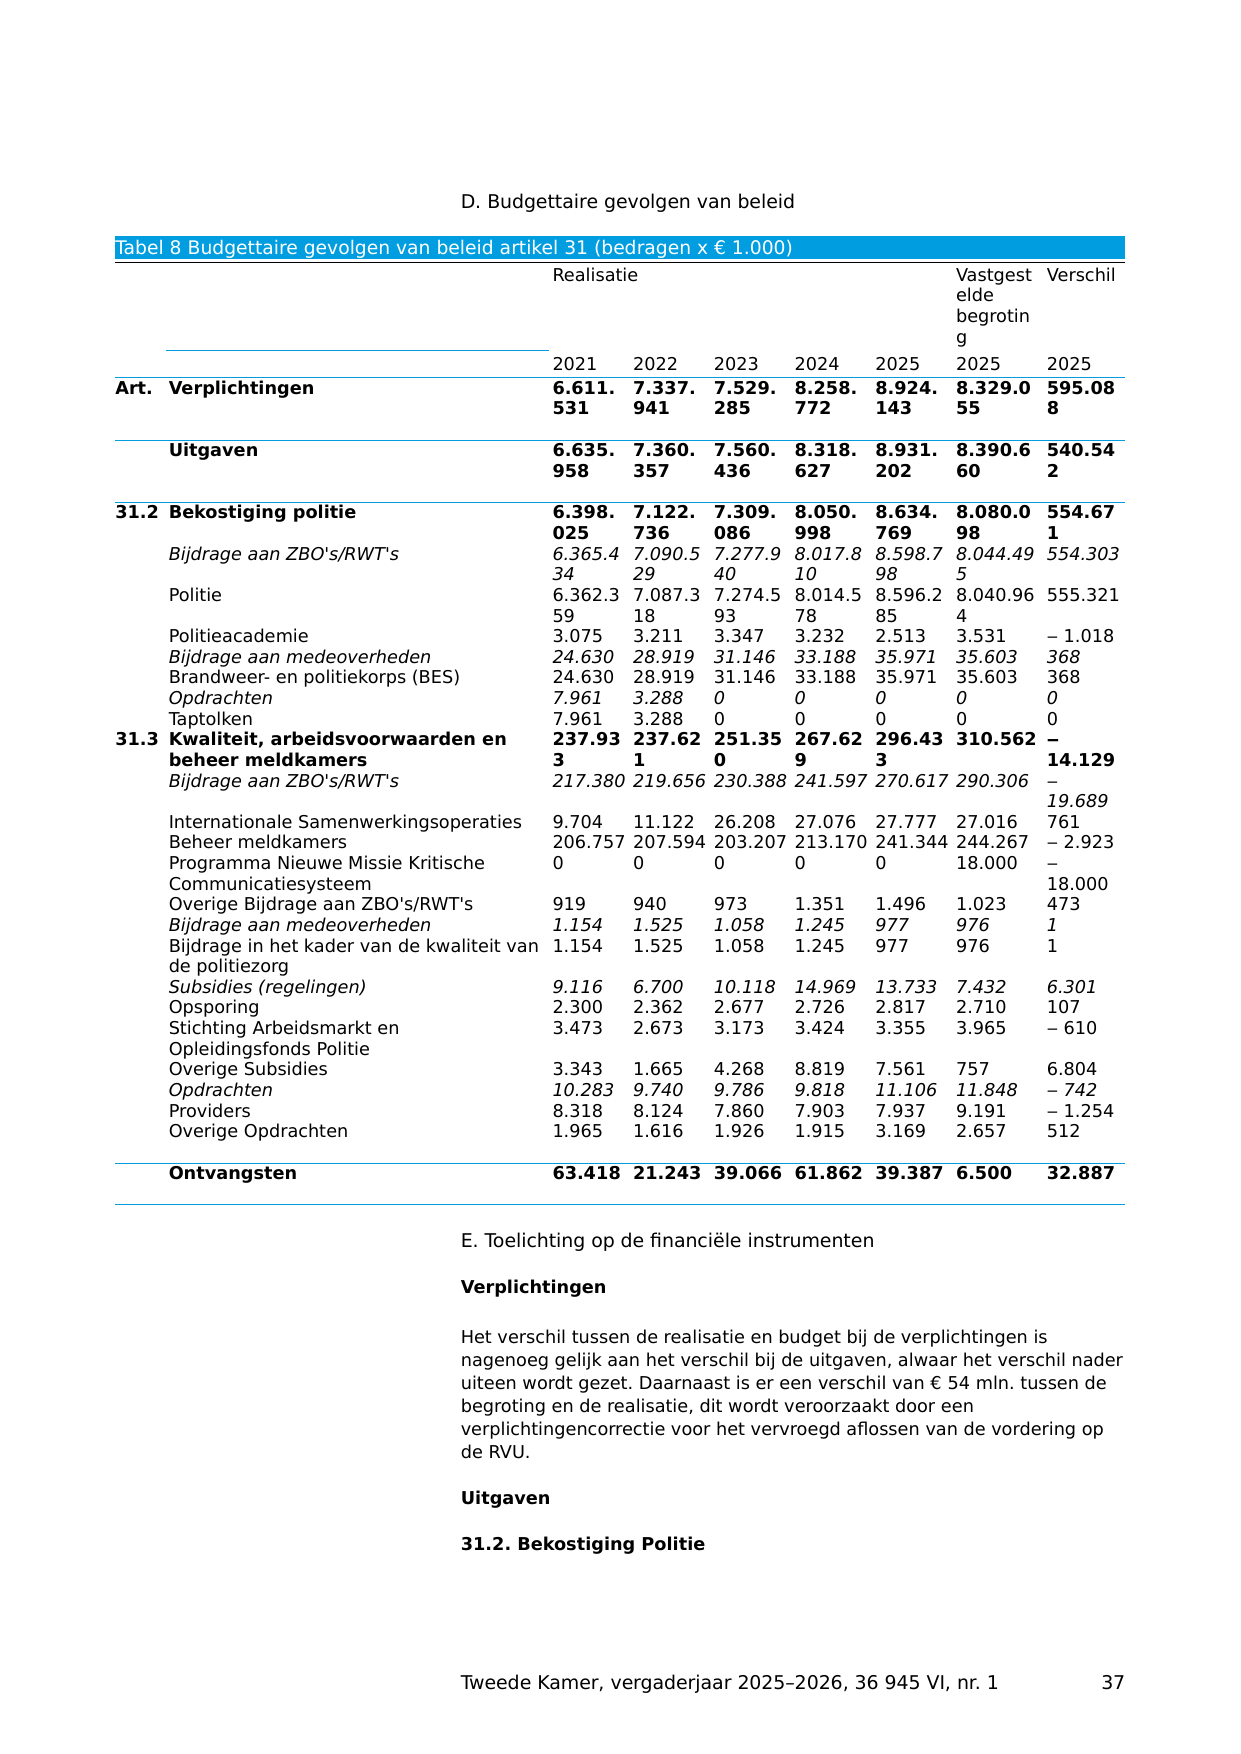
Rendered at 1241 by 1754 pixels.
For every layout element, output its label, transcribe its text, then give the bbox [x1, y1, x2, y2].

table_cell ‒ 19.689 [1044, 771, 1125, 812]
table_cell 554.671 [1044, 503, 1125, 544]
table_cell 1.616 [630, 1121, 711, 1142]
table_cell [1044, 481, 1125, 502]
table_cell Overige Bijdrage aan ZBO's/RWT's [166, 894, 549, 915]
table_cell [115, 853, 166, 894]
table_cell [791, 1184, 872, 1204]
table_cell 7.561 [872, 1059, 953, 1080]
table_cell 9.818 [791, 1080, 872, 1101]
table_cell [872, 419, 953, 439]
table_cell 61.862 [791, 1164, 872, 1184]
table_cell 0 [953, 709, 1044, 729]
table_cell 241.344 [872, 833, 953, 853]
table_cell 2.362 [630, 998, 711, 1018]
table_cell 1.915 [791, 1121, 872, 1142]
table_cell 11.848 [953, 1080, 1044, 1101]
table_cell 11.122 [630, 812, 711, 832]
table_cell 1 [1044, 915, 1125, 936]
table_cell [115, 894, 166, 915]
table_cell Overige Opdrachten [166, 1121, 549, 1142]
table_cell 595.088 [1044, 378, 1125, 419]
table_cell [115, 812, 166, 832]
table_cell 3.169 [872, 1121, 953, 1142]
table_cell 107 [1044, 998, 1125, 1018]
table_cell 2.673 [630, 1018, 711, 1059]
table_cell [630, 1184, 711, 1204]
table_cell 1.926 [711, 1121, 791, 1142]
table_cell 63.418 [549, 1164, 630, 1184]
table_cell [1044, 419, 1125, 439]
table_cell 8.040.964 [953, 585, 1044, 626]
table_cell 35.971 [872, 668, 953, 688]
table_cell Verplichtingen [166, 378, 549, 419]
table_cell Art. [115, 378, 166, 419]
table_cell 9.191 [953, 1101, 1044, 1121]
table_cell 9.786 [711, 1080, 791, 1101]
table_cell [166, 351, 549, 377]
table_cell 6.301 [1044, 977, 1125, 997]
table_cell 940 [630, 894, 711, 915]
table_cell Bijdrage aan ZBO's/RWT's [166, 771, 549, 812]
table_cell [115, 915, 166, 936]
table_cell 206.757 [549, 833, 630, 853]
table_cell 2.677 [711, 998, 791, 1018]
table_cell Bijdrage in het kader van de kwaliteit van de politiezorg [166, 936, 549, 977]
table_cell 35.971 [872, 647, 953, 667]
table_cell Verschil [1044, 263, 1125, 350]
table_cell 10.118 [711, 977, 791, 997]
table_cell 24.630 [549, 668, 630, 688]
table_cell [115, 977, 166, 997]
table_cell [115, 688, 166, 709]
table_cell [791, 419, 872, 439]
table_cell [953, 419, 1044, 439]
table_cell 10.283 [549, 1080, 630, 1101]
table_cell 0 [711, 688, 791, 709]
table_cell 8.017.810 [791, 544, 872, 585]
table_cell 0 [711, 853, 791, 894]
table_cell [630, 1142, 711, 1162]
table_cell 31.146 [711, 668, 791, 688]
table_cell 32.887 [1044, 1164, 1125, 1184]
table_cell 3.347 [711, 626, 791, 647]
table_cell 6.362.359 [549, 585, 630, 626]
table_cell 2.817 [872, 998, 953, 1018]
table_cell [166, 481, 549, 502]
table_cell 9.704 [549, 812, 630, 832]
table_cell 7.903 [791, 1101, 872, 1121]
table_cell 8.329.055 [953, 378, 1044, 419]
table_cell Bijdrage aan medeoverheden [166, 915, 549, 936]
table_cell 7.961 [549, 709, 630, 729]
table_cell 2.657 [953, 1121, 1044, 1142]
table_cell 3.232 [791, 626, 872, 647]
table_cell 24.630 [549, 647, 630, 667]
table_cell 6.700 [630, 977, 711, 997]
table_cell 8.124 [630, 1101, 711, 1121]
table_cell Opdrachten [166, 1080, 549, 1101]
table_cell 7.277.940 [711, 544, 791, 585]
table_cell 237.621 [630, 729, 711, 771]
table_cell [549, 481, 630, 502]
table_cell 3.288 [630, 709, 711, 729]
table_cell Opsporing [166, 998, 549, 1018]
table_cell 7.432 [953, 977, 1044, 997]
title D. Budgettaire gevolgen van beleid [461, 191, 1125, 213]
table_cell [711, 1142, 791, 1162]
table_cell [115, 833, 166, 853]
table_cell [115, 585, 166, 626]
table_cell 3.075 [549, 626, 630, 647]
table_cell Realisatie [549, 263, 953, 350]
table_cell 2.513 [872, 626, 953, 647]
table_cell [711, 481, 791, 502]
table_cell [166, 419, 549, 439]
table_cell Politieacademie [166, 626, 549, 647]
table_cell 8.390.660 [953, 441, 1044, 481]
table_cell [630, 481, 711, 502]
table_cell 8.258.772 [791, 378, 872, 419]
table_cell 6.635.958 [549, 441, 630, 481]
table_cell 0 [711, 709, 791, 729]
table_cell Brandweer- en politiekorps (BES) [166, 668, 549, 688]
table_cell 0 [872, 853, 953, 894]
text Verplichtingen [461, 1275, 1125, 1298]
table_cell 8.044.495 [953, 544, 1044, 585]
table_cell Stichting Arbeidsmarkt en Opleidingsfonds Politie [166, 1018, 549, 1059]
table_cell 1.351 [791, 894, 872, 915]
table_cell 33.188 [791, 647, 872, 667]
table_cell [115, 481, 166, 502]
table_cell Bijdrage aan ZBO's/RWT's [166, 544, 549, 585]
table_cell Bekostiging politie [166, 503, 549, 544]
table_cell [115, 998, 166, 1018]
table_cell ‒ 2.923 [1044, 833, 1125, 853]
table_cell [166, 1142, 549, 1162]
table_cell 13.733 [872, 977, 953, 997]
table_cell 976 [953, 936, 1044, 977]
table_cell 7.337.941 [630, 378, 711, 419]
table_cell 0 [630, 853, 711, 894]
table_cell Beheer meldkamers [166, 833, 549, 853]
table_cell [953, 1142, 1044, 1162]
table_cell 28.919 [630, 647, 711, 667]
table_cell 290.306 [953, 771, 1044, 812]
table_cell 919 [549, 894, 630, 915]
table_cell 39.066 [711, 1164, 791, 1184]
table_cell 3.343 [549, 1059, 630, 1080]
table_cell [115, 771, 166, 812]
table_cell 11.106 [872, 1080, 953, 1101]
table_cell 7.360.357 [630, 441, 711, 481]
table_cell 2023 [711, 350, 791, 377]
table_cell [115, 350, 166, 377]
table_cell 1.058 [711, 915, 791, 936]
table_cell 241.597 [791, 771, 872, 812]
table_cell 1.665 [630, 1059, 711, 1080]
text 31.2. Bekostiging Politie [461, 1532, 1125, 1554]
table_cell 0 [791, 853, 872, 894]
table_cell 6.365.434 [549, 544, 630, 585]
table_cell 35.603 [953, 668, 1044, 688]
table_cell 512 [1044, 1121, 1125, 1142]
table_cell 3.531 [953, 626, 1044, 647]
table_cell ‒ 1.018 [1044, 626, 1125, 647]
table_cell 473 [1044, 894, 1125, 915]
table_cell 540.542 [1044, 441, 1125, 481]
table_cell 0 [953, 688, 1044, 709]
table_cell 21.243 [630, 1164, 711, 1184]
table_cell [1044, 1142, 1125, 1162]
table_cell 2022 [630, 350, 711, 377]
table_cell 26.208 [711, 812, 791, 832]
table_cell [549, 419, 630, 439]
table_cell 7.309.086 [711, 503, 791, 544]
table_cell 7.937 [872, 1101, 953, 1121]
table_cell 2024 [791, 350, 872, 377]
table_cell 7.122.736 [630, 503, 711, 544]
table_cell 203.207 [711, 833, 791, 853]
table_cell [872, 1142, 953, 1162]
table_cell [115, 263, 166, 350]
table_cell [791, 481, 872, 502]
table_cell 28.919 [630, 668, 711, 688]
text Uitgaven [461, 1486, 1125, 1509]
table_cell 8.050.998 [791, 503, 872, 544]
table_cell ‒ 610 [1044, 1018, 1125, 1059]
table_cell ‒ 18.000 [1044, 853, 1125, 894]
table_cell [115, 668, 166, 688]
table_cell [872, 481, 953, 502]
table_cell 39.387 [872, 1164, 953, 1184]
table_cell 1.245 [791, 936, 872, 977]
table_cell 217.380 [549, 771, 630, 812]
table_cell 310.562 [953, 729, 1044, 771]
table_cell 6.611.531 [549, 378, 630, 419]
table_cell 33.188 [791, 668, 872, 688]
table_cell [1044, 1184, 1125, 1204]
table_cell 2025 [953, 350, 1044, 377]
table_cell 3.288 [630, 688, 711, 709]
table_cell ‒ 1.254 [1044, 1101, 1125, 1121]
table_cell 14.969 [791, 977, 872, 997]
table_cell 8.931.202 [872, 441, 953, 481]
table_cell 2025 [872, 350, 953, 377]
table_cell 1.496 [872, 894, 953, 915]
table_cell 7.860 [711, 1101, 791, 1121]
table_cell 2.300 [549, 998, 630, 1018]
table_cell [549, 1142, 630, 1162]
table_cell [630, 419, 711, 439]
table_cell 0 [549, 853, 630, 894]
table_cell 1.058 [711, 936, 791, 977]
table_cell ‒ 742 [1044, 1080, 1125, 1101]
table_cell [115, 1142, 166, 1162]
table_cell [115, 544, 166, 585]
table_cell 296.433 [872, 729, 953, 771]
table_cell [711, 1184, 791, 1204]
table_cell 27.777 [872, 812, 953, 832]
table_cell 3.355 [872, 1018, 953, 1059]
table_cell 270.617 [872, 771, 953, 812]
table_cell 761 [1044, 812, 1125, 832]
table_cell 1.245 [791, 915, 872, 936]
table_cell 1.965 [549, 1121, 630, 1142]
table_cell 9.116 [549, 977, 630, 997]
table_cell [549, 1184, 630, 1204]
table_cell Bijdrage aan medeoverheden [166, 647, 549, 667]
table_cell [872, 1184, 953, 1204]
table_cell 1.023 [953, 894, 1044, 915]
table_cell 8.318 [549, 1101, 630, 1121]
table_cell Uitgaven [166, 441, 549, 481]
table_cell 219.656 [630, 771, 711, 812]
table_cell 8.080.098 [953, 503, 1044, 544]
table_cell 6.398.025 [549, 503, 630, 544]
table_cell 1.154 [549, 915, 630, 936]
table_cell 9.740 [630, 1080, 711, 1101]
table_cell 1.154 [549, 936, 630, 977]
table_cell 1.525 [630, 936, 711, 977]
table_cell 8.596.285 [872, 585, 953, 626]
table_cell 757 [953, 1059, 1044, 1080]
table_cell 3.211 [630, 626, 711, 647]
table_cell 6.500 [953, 1164, 1044, 1184]
table_cell 8.318.627 [791, 441, 872, 481]
table_cell 3.173 [711, 1018, 791, 1059]
table_cell 267.629 [791, 729, 872, 771]
table_cell 0 [791, 709, 872, 729]
table_cell 8.014.578 [791, 585, 872, 626]
table_cell 0 [1044, 688, 1125, 709]
table_cell [115, 441, 166, 481]
table_cell 31.146 [711, 647, 791, 667]
table_cell [115, 626, 166, 647]
table_cell 6.804 [1044, 1059, 1125, 1080]
table_cell Taptolken [166, 709, 549, 729]
table_cell [115, 1164, 166, 1184]
table_cell 8.819 [791, 1059, 872, 1080]
table_cell Providers [166, 1101, 549, 1121]
table_cell [166, 263, 549, 350]
table_cell 1.525 [630, 915, 711, 936]
table_cell ‒ 14.129 [1044, 729, 1125, 771]
table_cell [115, 709, 166, 729]
table_cell 3.424 [791, 1018, 872, 1059]
table_cell [791, 1142, 872, 1162]
table_cell 2025 [1044, 350, 1125, 377]
table_cell 0 [1044, 709, 1125, 729]
table_cell Vastgestelde begroting [953, 263, 1044, 350]
table_cell 7.274.593 [711, 585, 791, 626]
table_cell 251.350 [711, 729, 791, 771]
table_cell 8.598.798 [872, 544, 953, 585]
table_cell Overige Subsidies [166, 1059, 549, 1080]
table_cell [115, 1080, 166, 1101]
table_cell [115, 1184, 166, 1204]
table_cell 7.529.285 [711, 378, 791, 419]
table_cell 237.933 [549, 729, 630, 771]
table_cell 7.961 [549, 688, 630, 709]
table_cell 3.965 [953, 1018, 1044, 1059]
table_cell [115, 1101, 166, 1121]
table_cell 7.087.318 [630, 585, 711, 626]
table_cell [115, 1018, 166, 1059]
table_cell Ontvangsten [166, 1164, 549, 1184]
table_cell Politie [166, 585, 549, 626]
table_cell [115, 647, 166, 667]
table_cell 2021 [549, 350, 630, 377]
table_cell 1 [1044, 936, 1125, 977]
table_cell 977 [872, 915, 953, 936]
table_cell Programma Nieuwe Missie Kritische Communicatiesysteem [166, 853, 549, 894]
table_cell [711, 419, 791, 439]
table_cell 31.3 [115, 729, 166, 771]
table_cell 0 [872, 688, 953, 709]
text Het verschil tussen de realisatie en budget bij de verplichtingen is nagenoeg gelijk aan het verschil bij de uitgaven, alwaar het verschil nader uiteen wordt gezet. Daarnaast is er een verschil van € 54 mln. tussen de begroting en de realisatie, dit wordt veroorzaakt door een verplichtingencorrectie voor het vervroegd aflossen van de vordering op de RVU. [461, 1325, 1125, 1463]
table_cell 368 [1044, 647, 1125, 667]
table_cell Kwaliteit, arbeidsvoorwaarden en beheer meldkamers [166, 729, 549, 771]
table_cell 0 [791, 688, 872, 709]
table_cell 2.710 [953, 998, 1044, 1018]
table_cell Opdrachten [166, 688, 549, 709]
table_cell 35.603 [953, 647, 1044, 667]
table_cell [166, 1184, 549, 1204]
table_cell 4.268 [711, 1059, 791, 1080]
table_cell [115, 1059, 166, 1080]
table_cell 230.388 [711, 771, 791, 812]
table_cell 976 [953, 915, 1044, 936]
table_cell [115, 936, 166, 977]
table_cell [953, 1184, 1044, 1204]
table_cell 207.594 [630, 833, 711, 853]
table_cell 555.321 [1044, 585, 1125, 626]
table_cell [953, 481, 1044, 502]
table_cell [115, 419, 166, 439]
table_cell 27.016 [953, 812, 1044, 832]
table_cell 977 [872, 936, 953, 977]
table_cell 244.267 [953, 833, 1044, 853]
table_cell 368 [1044, 668, 1125, 688]
table_cell 554.303 [1044, 544, 1125, 585]
table_cell 7.560.436 [711, 441, 791, 481]
table_cell Subsidies (regelingen) [166, 977, 549, 997]
table_cell 8.634.769 [872, 503, 953, 544]
table_cell 7.090.529 [630, 544, 711, 585]
table_cell Internationale Samenwerkingsoperaties [166, 812, 549, 832]
table_cell 2.726 [791, 998, 872, 1018]
table_cell 213.170 [791, 833, 872, 853]
table_cell 3.473 [549, 1018, 630, 1059]
title E. Toelichting op de financiële instrumenten [461, 1230, 1125, 1252]
table_cell 31.2 [115, 503, 166, 544]
table_cell [115, 1121, 166, 1142]
table_cell 27.076 [791, 812, 872, 832]
table_cell 18.000 [953, 853, 1044, 894]
table_cell 8.924.143 [872, 378, 953, 419]
table_cell 973 [711, 894, 791, 915]
table_cell 0 [872, 709, 953, 729]
